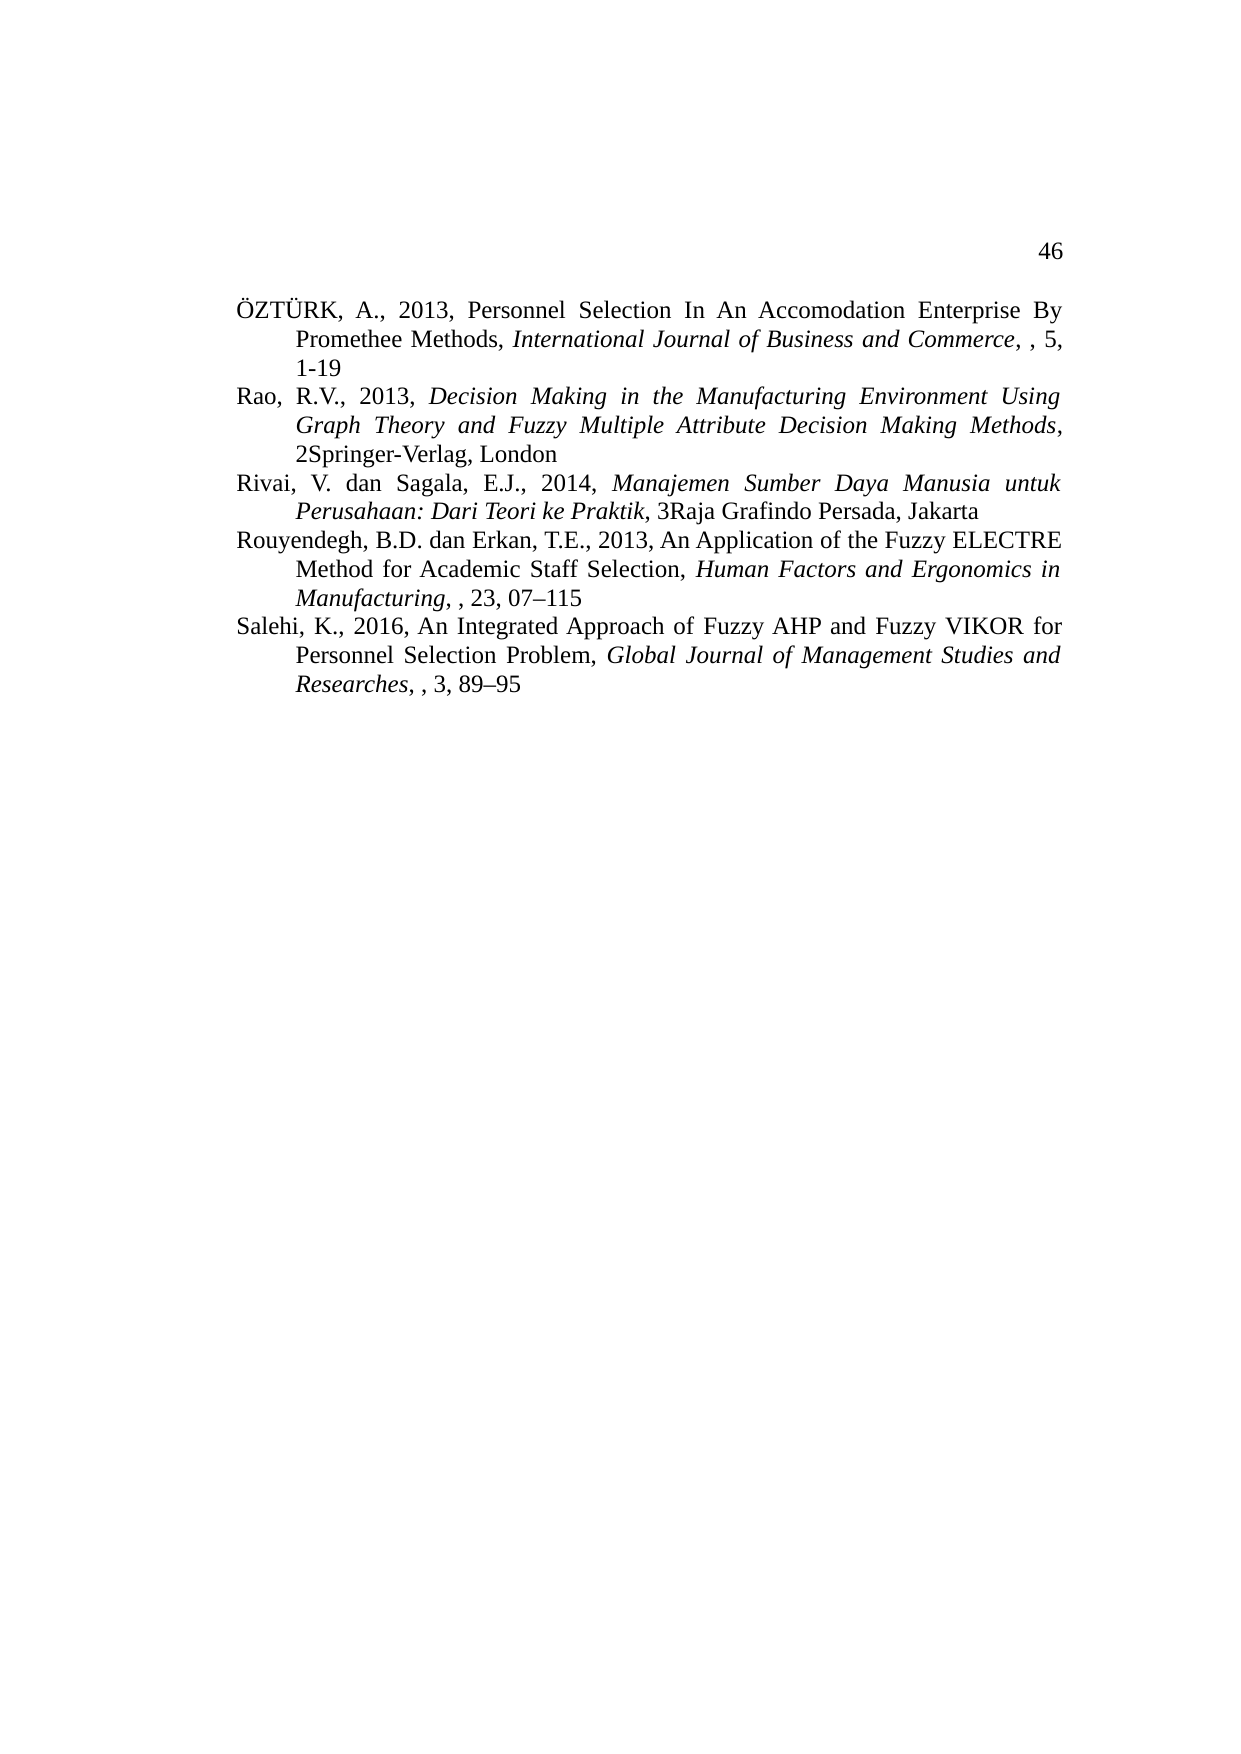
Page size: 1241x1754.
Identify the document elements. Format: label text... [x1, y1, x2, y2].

text Salehi, K., 2016, An Integrated Approach of Fuzzy AHP and Fuzzy VIKOR for Personnel Selection Problem, Global Journal of Management Studies and Researches, , 3, 89–95 [236, 611, 1063, 698]
text Rivai, V. dan Sagala, E.J., 2014, Manajemen Sumber Daya Manusia untuk Perusahaan: Dari Teori ke Praktik, 3Raja Grafindo Persada, Jakarta [236, 468, 1063, 525]
text ÖZTÜRK, A., 2013, Personnel Selection In An Accomodation Enterprise By Promethee Methods, International Journal of Business and Commerce, , 5, 1-19 [236, 295, 1063, 381]
text Rouyendegh, B.D. dan Erkan, T.E., 2013, An Application of the Fuzzy ELECTRE Method for Academic Staff Selection, Human Factors and Ergonomics in Manufacturing, , 23, 07–115 [236, 525, 1063, 611]
text Rao, R.V., 2013, Decision Making in the Manufacturing Environment Using Graph Theory and Fuzzy Multiple Attribute Decision Making Methods, 2Springer-Verlag, London [236, 381, 1063, 468]
